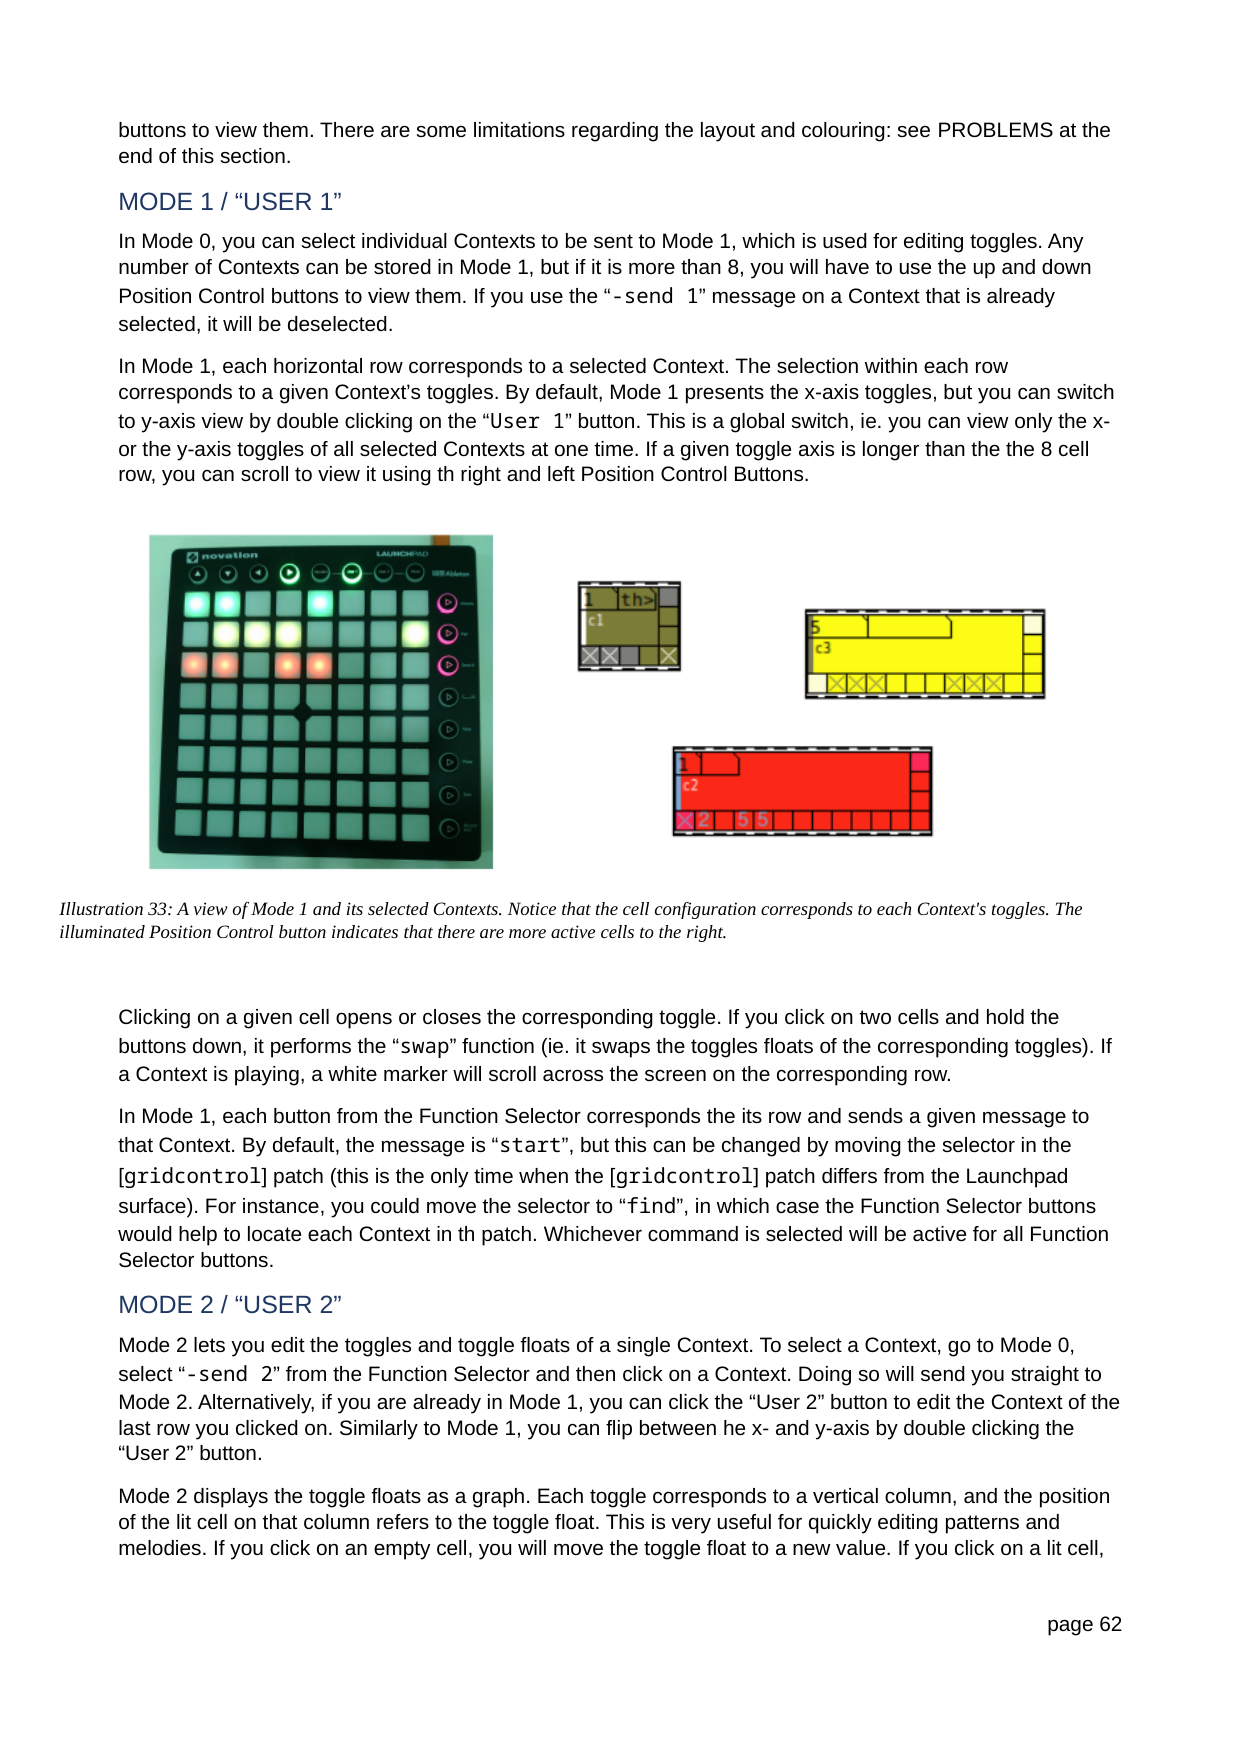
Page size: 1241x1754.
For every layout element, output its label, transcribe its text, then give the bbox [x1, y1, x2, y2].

text In Mode 0, you can select individual Contexts to be sent to Mode 1, which is used for editing toggles. Any number of Contexts can be stored in Mode 1, but if it is more than 8, you will have to use the up and down Position Control buttons to view them. If you use the “-send 1” message on a Context that is already selected, it will be deselected. [118, 229, 1122, 336]
subtitle MODE 1 / “USER 1” [118, 186, 1122, 215]
text In Mode 1, each button from the Function Selector corresponds the its row and sends a given message to that Context. By default, the message is “start”, but this can be changed by moving the selector in the [gridcontrol] patch (this is the only time when the [gridcontrol] patch differs from the Launchpad surface). For instance, you could move the selector to “find”, in which case the Function Selector buttons would help to locate each Context in th patch. Whichever command is selected will be active for all Function Selector buttons. [118, 1104, 1122, 1272]
text Illustration 33: A view of Mode 1 and its selected Contexts. Notice that the cell configuration corresponds to each Context's toggles. The illuminated Position Control button indicates that there are more active cells to the right. [59, 536, 1139, 942]
text In Mode 1, each horizontal row corresponds to a selected Context. The selection within each row corresponds to a given Context’s toggles. By default, Mode 1 presents the x-axis toggles, but you can switch to y-axis view by double clicking on the “User 1” button. This is a global switch, ie. you can view only the x- or the y-axis toggles of all selected Contexts at one time. If a given toggle axis is longer than the the 8 cell row, you can scroll to view it using th right and left Position Control Buttons. [118, 354, 1122, 486]
subtitle MODE 2 / “USER 2” [118, 1290, 1122, 1319]
picture [136, 523, 1062, 885]
text Mode 2 lets you edit the toggles and toggle floats of a single Context. To select a Context, go to Mode 0, select “-send 2” from the Function Selector and then click on a Context. Doing so will send you straight to Mode 2. Alternatively, if you are already in Mode 1, you can click the “User 2” button to edit the Context of the last row you clicked on. Similarly to Mode 1, you can flip between he x- and y-axis by double clicking the “User 2” button. [118, 1333, 1122, 1465]
text Clicking on a given cell opens or closes the corresponding toggle. If you click on two cells and hold the buttons down, it performs the “swap” function (ie. it swaps the toggles floats of the corresponding toggles). If a Context is playing, a white marker will scroll across the screen on the corresponding row. [118, 1005, 1122, 1086]
text buttons to view them. There are some limitations regarding the layout and colouring: see PROBLEMS at the end of this section. [118, 118, 1122, 168]
text Mode 2 displays the toggle floats as a graph. Each toggle corresponds to a vertical column, and the position of the lit cell on that column refers to the toggle float. This is very useful for quickly editing patterns and melodies. If you click on an empty cell, you will move the toggle float to a new value. If you click on a lit cell, [118, 1484, 1122, 1559]
